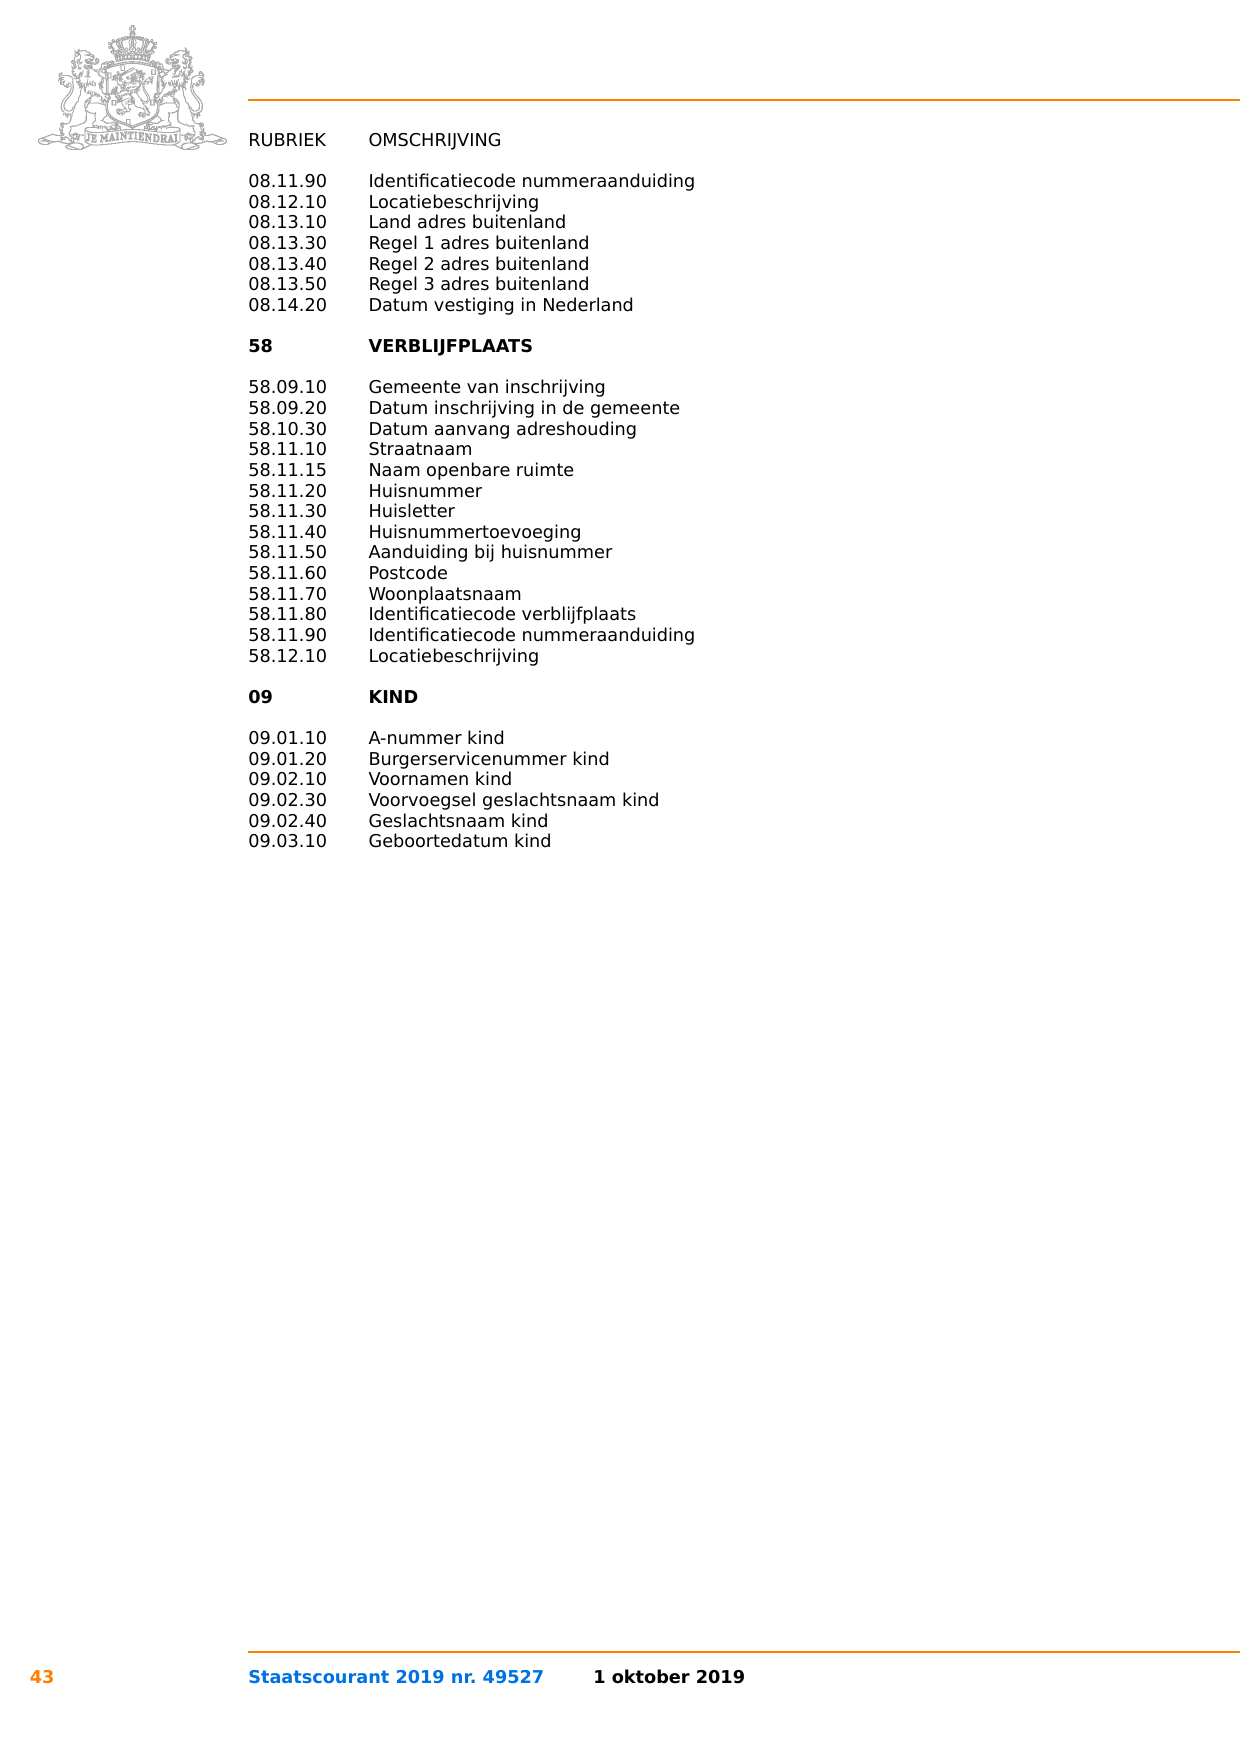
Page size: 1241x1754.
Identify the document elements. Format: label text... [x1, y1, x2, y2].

table_cell Gemeente van inschrijving [363, 378, 1163, 398]
table_cell Regel 1 adres buitenland [363, 233, 1163, 254]
table_cell Regel 2 adres buitenland [363, 254, 1163, 274]
table_cell 09.03.10 [248, 831, 362, 852]
table_cell [363, 666, 1163, 687]
table_cell 58.11.60 [248, 563, 362, 584]
table_cell 08.13.40 [248, 254, 362, 274]
table_cell 58.11.20 [248, 481, 362, 501]
table_cell Geboortedatum kind [363, 831, 1163, 852]
table_cell [248, 357, 362, 377]
table_cell Naam openbare ruimte [363, 460, 1163, 481]
table_header OMSCHRIJVING [363, 130, 1163, 151]
table_cell [363, 316, 1163, 336]
table_cell 58.09.20 [248, 398, 362, 419]
table_cell 58.09.10 [248, 378, 362, 398]
table_cell Huisnummer [363, 481, 1163, 501]
table_cell Locatiebeschrijving [363, 192, 1163, 212]
table_cell [248, 666, 362, 687]
table_cell [363, 151, 1163, 171]
table_cell 58.12.10 [248, 646, 362, 666]
table_cell Identificatiecode nummeraanduiding [363, 625, 1163, 646]
table_cell Locatiebeschrijving [363, 646, 1163, 666]
table_cell Straatnaam [363, 439, 1163, 460]
table_cell 08.12.10 [248, 192, 362, 212]
picture [38, 25, 227, 150]
table_cell Huisletter [363, 501, 1163, 522]
table_cell Huisnummertoevoeging [363, 522, 1163, 542]
table_cell 58.11.40 [248, 522, 362, 542]
table_cell 58.11.90 [248, 625, 362, 646]
table_cell Datum vestiging in Nederland [363, 295, 1163, 316]
table_cell 09.02.30 [248, 790, 362, 811]
table_cell 58.11.80 [248, 604, 362, 625]
table_cell 58.11.50 [248, 543, 362, 563]
table_cell 08.11.90 [248, 171, 362, 192]
table_cell 08.14.20 [248, 295, 362, 316]
table_cell Datum aanvang adreshouding [363, 419, 1163, 439]
table_cell 08.13.30 [248, 233, 362, 254]
table_cell Postcode [363, 563, 1163, 584]
table_cell 09.02.40 [248, 811, 362, 831]
table_cell VERBLIJFPLAATS [363, 336, 1163, 357]
table_cell Woonplaatsnaam [363, 584, 1163, 604]
table_cell 58.11.15 [248, 460, 362, 481]
table_cell [363, 708, 1163, 728]
table_cell 08.13.10 [248, 213, 362, 233]
table_cell [363, 357, 1163, 377]
table_cell Datum inschrijving in de gemeente [363, 398, 1163, 419]
table_cell 08.13.50 [248, 274, 362, 295]
table_cell 09.01.20 [248, 749, 362, 769]
table_cell KIND [363, 687, 1163, 707]
table_cell 09.01.10 [248, 728, 362, 749]
table_cell Geslachtsnaam kind [363, 811, 1163, 831]
table_cell Burgerservicenummer kind [363, 749, 1163, 769]
table_header RUBRIEK [248, 130, 362, 151]
table_cell A-nummer kind [363, 728, 1163, 749]
table_cell 58.11.10 [248, 439, 362, 460]
table_cell [248, 151, 362, 171]
table_cell Regel 3 adres buitenland [363, 274, 1163, 295]
table_cell [248, 316, 362, 336]
table_cell Identificatiecode nummeraanduiding [363, 171, 1163, 192]
table_cell Identificatiecode verblijfplaats [363, 604, 1163, 625]
table_cell [248, 708, 362, 728]
table_cell Voornamen kind [363, 769, 1163, 790]
table_cell Voorvoegsel geslachtsnaam kind [363, 790, 1163, 811]
table_cell 58.11.70 [248, 584, 362, 604]
table_cell 09.02.10 [248, 769, 362, 790]
table_cell 58 [248, 336, 362, 357]
table_cell 58.11.30 [248, 501, 362, 522]
table_cell Land adres buitenland [363, 213, 1163, 233]
table_cell Aanduiding bij huisnummer [363, 543, 1163, 563]
table_cell 58.10.30 [248, 419, 362, 439]
table_cell 09 [248, 687, 362, 707]
